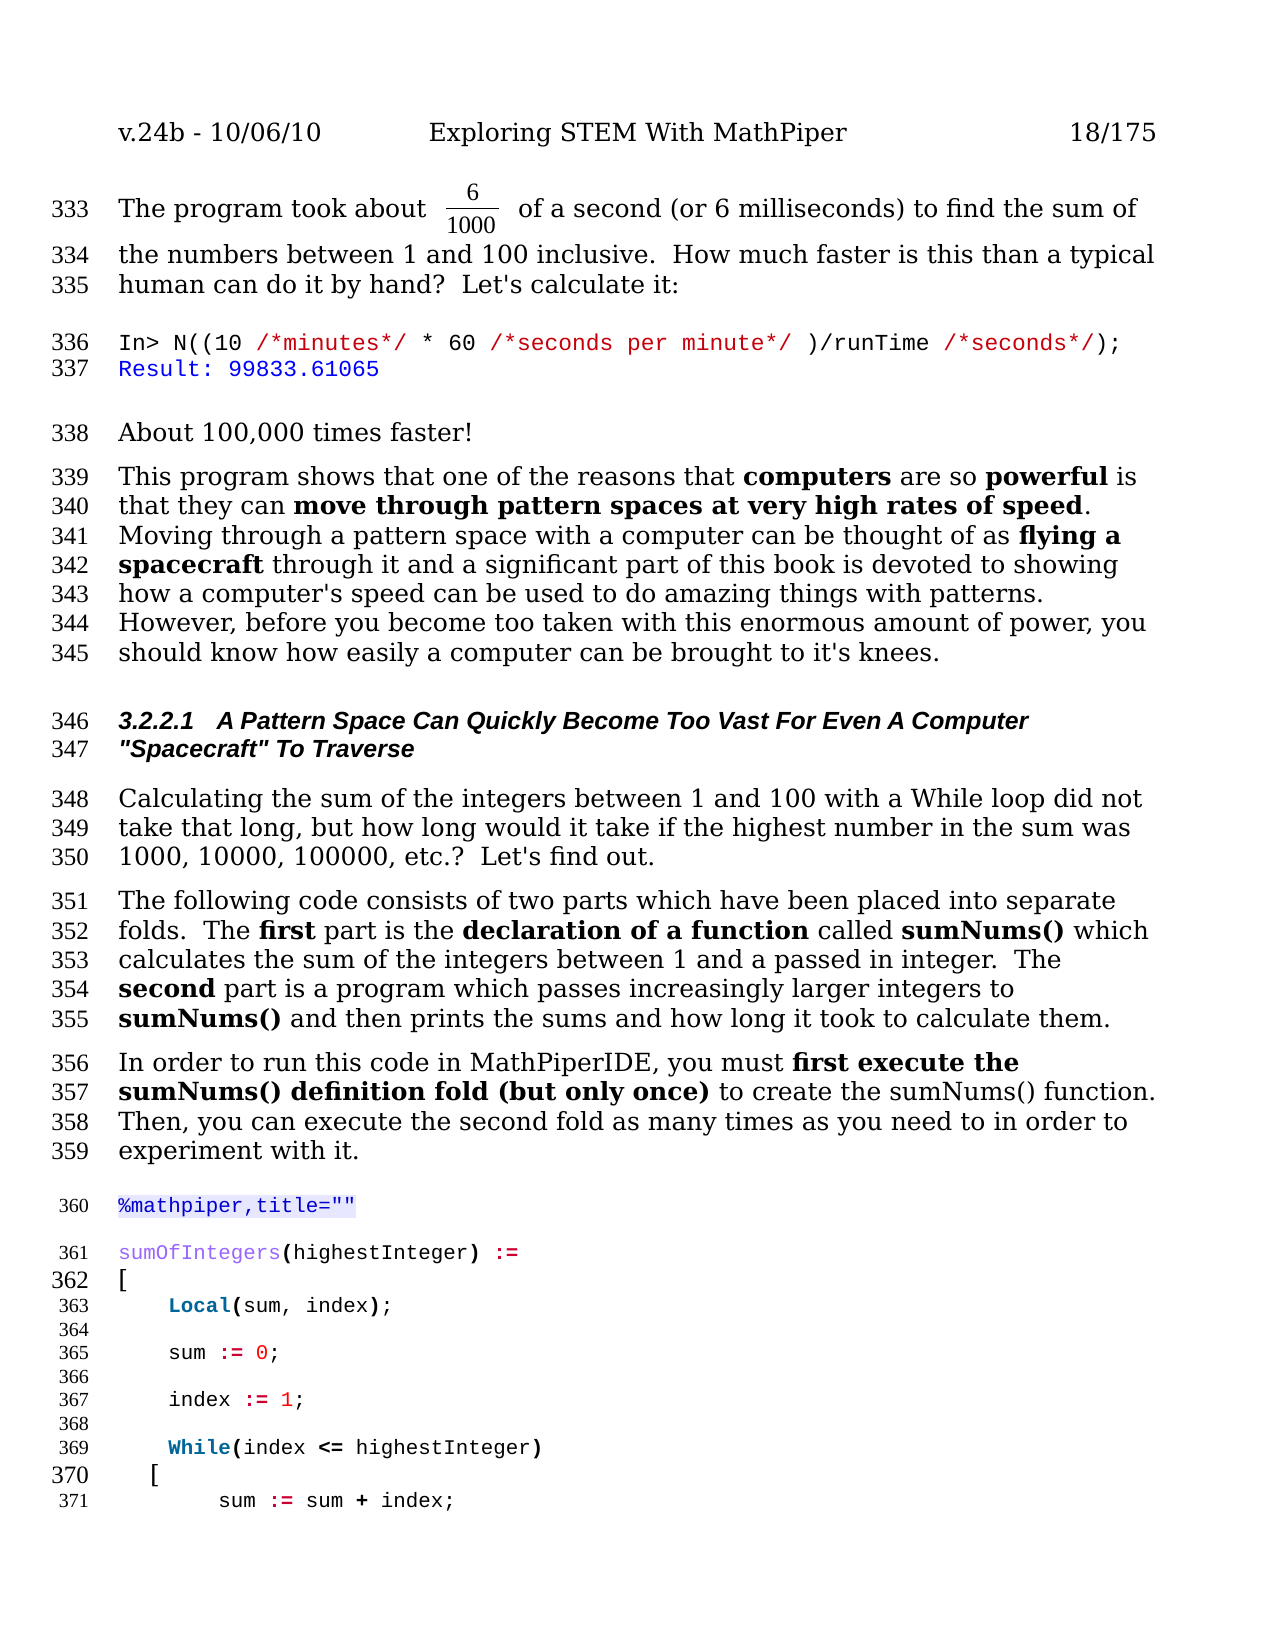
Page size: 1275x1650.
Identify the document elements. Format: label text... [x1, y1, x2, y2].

text About 100,000 times faster! [118, 418, 1157, 447]
text The following code consists of two parts which have been placed into separate folds. The first part is the declaration of a function called sumNums() which calculates the sum of the integers between 1 and a passed in integer. The second part is a program which passes increasingly larger integers to sumNums() and then prints the sums and how long it took to calculate them. [118, 887, 1157, 1033]
text Local(sum, index); [118, 1295, 1157, 1318]
text sum := sum + index; [118, 1489, 1157, 1513]
text sum := 0; [118, 1342, 1157, 1366]
text This program shows that one of the reasons that computers are so powerful is that they can move through pattern spaces at very high rates of speed. Moving through a pattern space with a computer can be thought of as flying a spacecraft through it and a significant part of this book is devoted to showing how a computer's speed can be used to do amazing things with patterns. However, before you become too taken with this enormous amount of power, you should know how easily a computer can be brought to it's knees. [118, 462, 1157, 667]
text The program took aboutof a second (or 6 milliseconds) to find the sum of the numbers between 1 and 100 inclusive. How much faster is this than a typical human can do it by hand? Let's calculate it: [118, 177, 1157, 299]
text sumOfIntegers(highestInteger) := [118, 1242, 1157, 1266]
text While(index <= highestInteger) [118, 1437, 1157, 1460]
text index := 1; [118, 1389, 1157, 1413]
text %mathpiper,title="" [118, 1195, 1157, 1218]
text [ [118, 1460, 1157, 1489]
text Result: 99833.61065 [118, 357, 1157, 383]
subtitle A Pattern Space Can Quickly Become Too Vast For Even A Computer "Spacecraft" To Traverse [118, 706, 1157, 763]
text In> N((10 /*minutes*/ * 60 /*seconds per minute*/ )/runTime /*seconds*/); [118, 331, 1157, 357]
text Calculating the sum of the integers between 1 and 100 with a While loop did not take that long, but how long would it take if the highest number in the sum was 1000, 10000, 100000, etc.? Let's find out. [118, 784, 1157, 872]
text In order to run this code in MathPiperIDE, you must first execute the sumNums() definition fold (but only once) to create the sumNums() function. Then, you can execute the second fold as many times as you need to in order to experiment with it. [118, 1048, 1157, 1165]
text [ [118, 1266, 1157, 1295]
